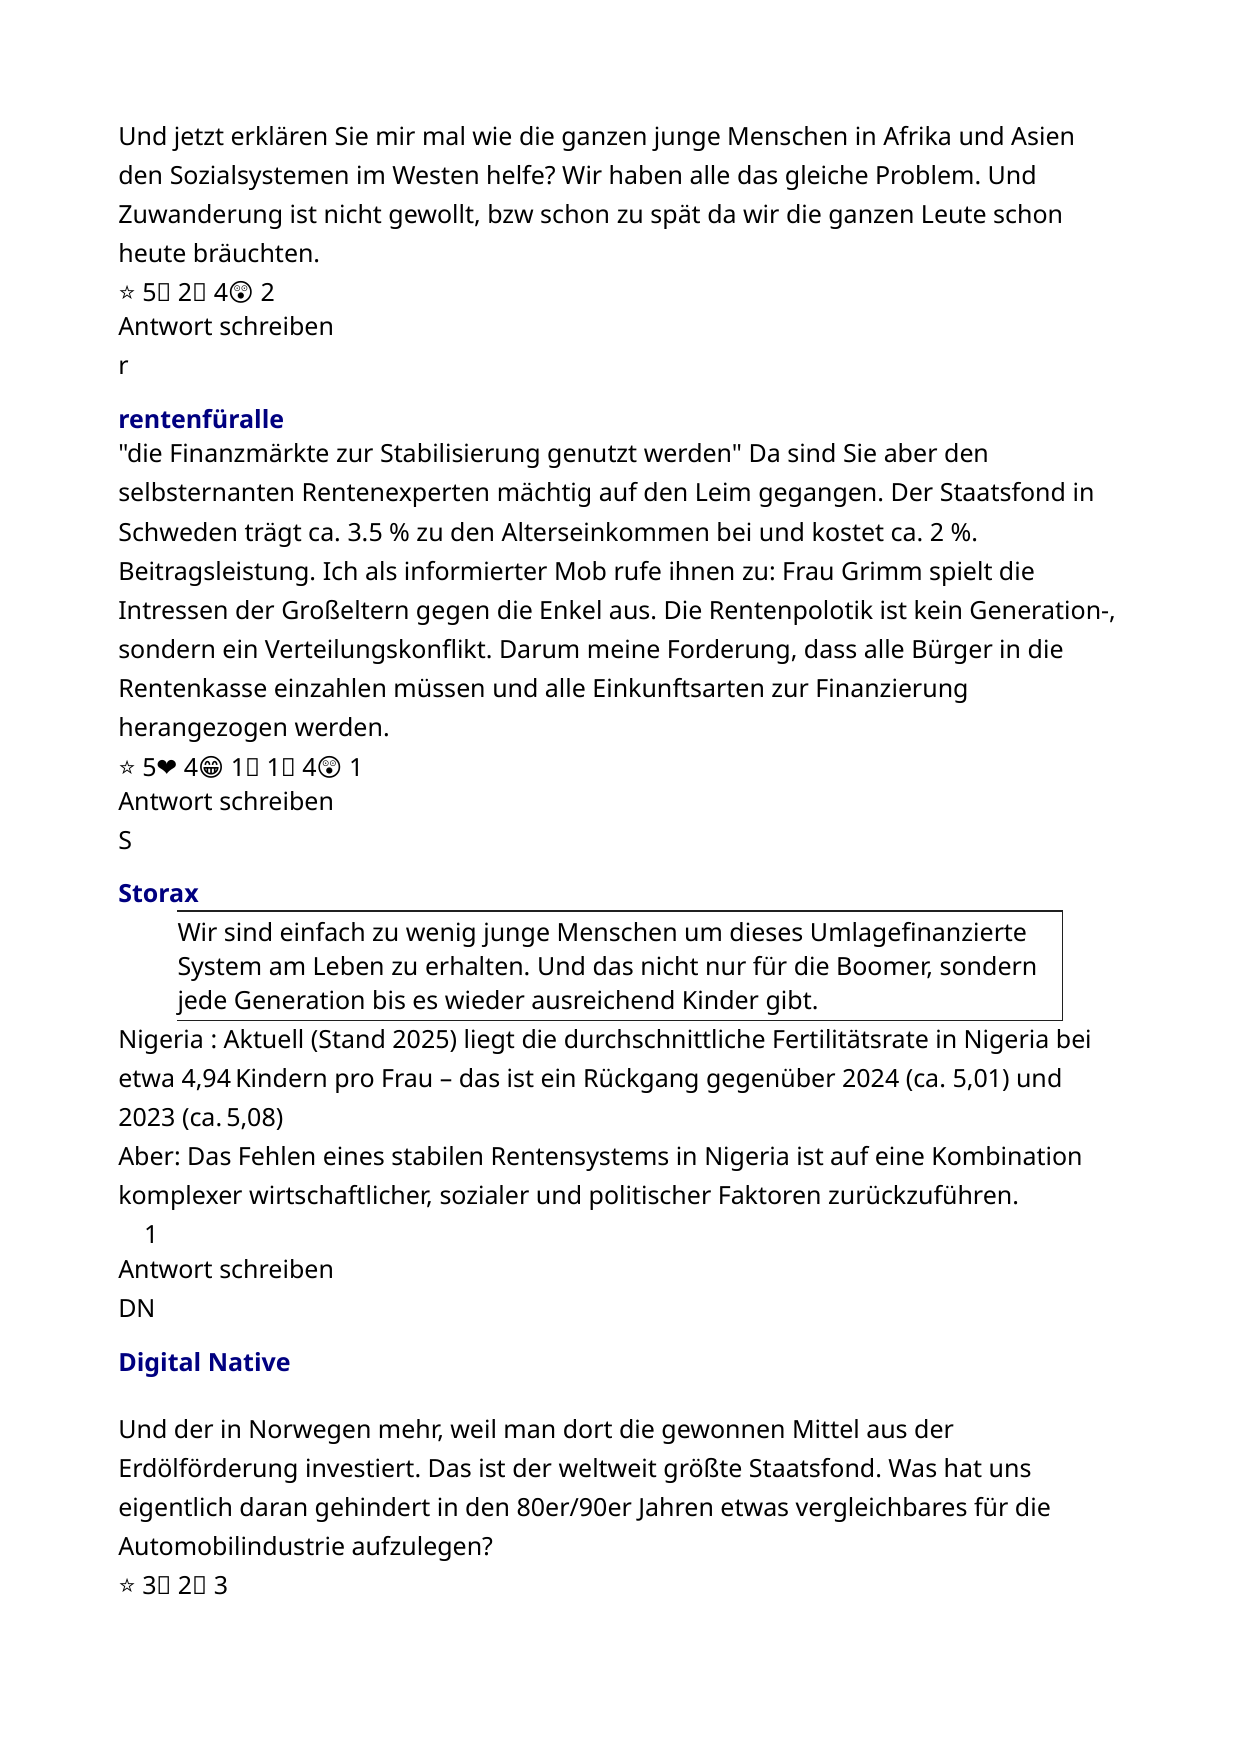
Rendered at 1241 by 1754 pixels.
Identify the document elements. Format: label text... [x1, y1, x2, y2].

subtitle Digital Native [118, 1344, 1122, 1378]
text Und jetzt erklären Sie mir mal wie die ganzen junge Menschen in Afrika und Asien den Sozialsystemen im Westen helfe? Wir haben alle das gleiche Problem. Und Zuwanderung ist nicht gewollt, bzw schon zu spät da wir die ganzen Leute schon heute bräuchten. [118, 118, 1122, 270]
subtitle rentenfüralle [118, 402, 1122, 436]
text DN [118, 1290, 1122, 1324]
text Antwort schreiben [118, 783, 1122, 817]
text 🤨 1 [118, 1217, 1122, 1251]
text r [118, 348, 1122, 382]
text S [118, 822, 1122, 856]
text Wir sind einfach zu wenig junge Menschen um dieses Umlagefinanzierte System am Leben zu erhalten. Und das nicht nur für die Boomer, sondern jede Generation bis es wieder ausreichend Kinder gibt. [177, 912, 1062, 1020]
text Aber: Das Fehlen eines stabilen Rentensystems in Nigeria ist auf eine Kombination komplexer wirtschaftlicher, sozialer und politischer Faktoren zurückzuführen. [118, 1139, 1122, 1212]
text "die Finanzmärkte zur Stabilisierung genutzt werden" Da sind Sie aber den selbsternanten Rentenexperten mächtig auf den Leim gegangen. Der Staatsfond in Schweden trägt ca. 3.5 % zu den Alterseinkommen bei und kostet ca. 2 %. Beitragsleistung. Ich als informierter Mob rufe ihnen zu: Frau Grimm spielt die Intressen der Großeltern gegen die Enkel aus. Die Rentenpolotik ist kein Generation-, sondern ein Verteilungskonflikt. Darum meine Forderung, dass alle Bürger in die Rentenkasse einzahlen müssen und alle Einkunftsarten zur Finanzierung herangezogen werden. [118, 436, 1122, 744]
text Und der in Norwegen mehr, weil man dort die gewonnen Mittel aus der Erdölförderung investiert. Das ist der weltweit größte Staatsfond. Was hat uns eigentlich daran gehindert in den 80er/90er Jahren etwas vergleichbares für die Automobilindustrie aufzulegen? [118, 1411, 1122, 1563]
text ⭐️ 3🙁 2🤨 3 [118, 1568, 1122, 1602]
text ⭐️ 5🙁 2🤨 4😲 2 [118, 275, 1122, 309]
text Nigeria : Aktuell (Stand 2025) liegt die durchschnittliche Fertilitätsrate in Nigeria bei etwa 4,94 Kindern pro Frau – das ist ein Rückgang gegenüber 2024 (ca. 5,01) und 2023 (ca. 5,08) [118, 1021, 1122, 1134]
subtitle Storax [118, 876, 1122, 910]
text Antwort schreiben [118, 309, 1122, 343]
text Antwort schreiben [118, 1251, 1122, 1285]
text ⭐️ 5❤️ 4😁 1🙁 1🤨 4😲 1 [118, 749, 1122, 783]
